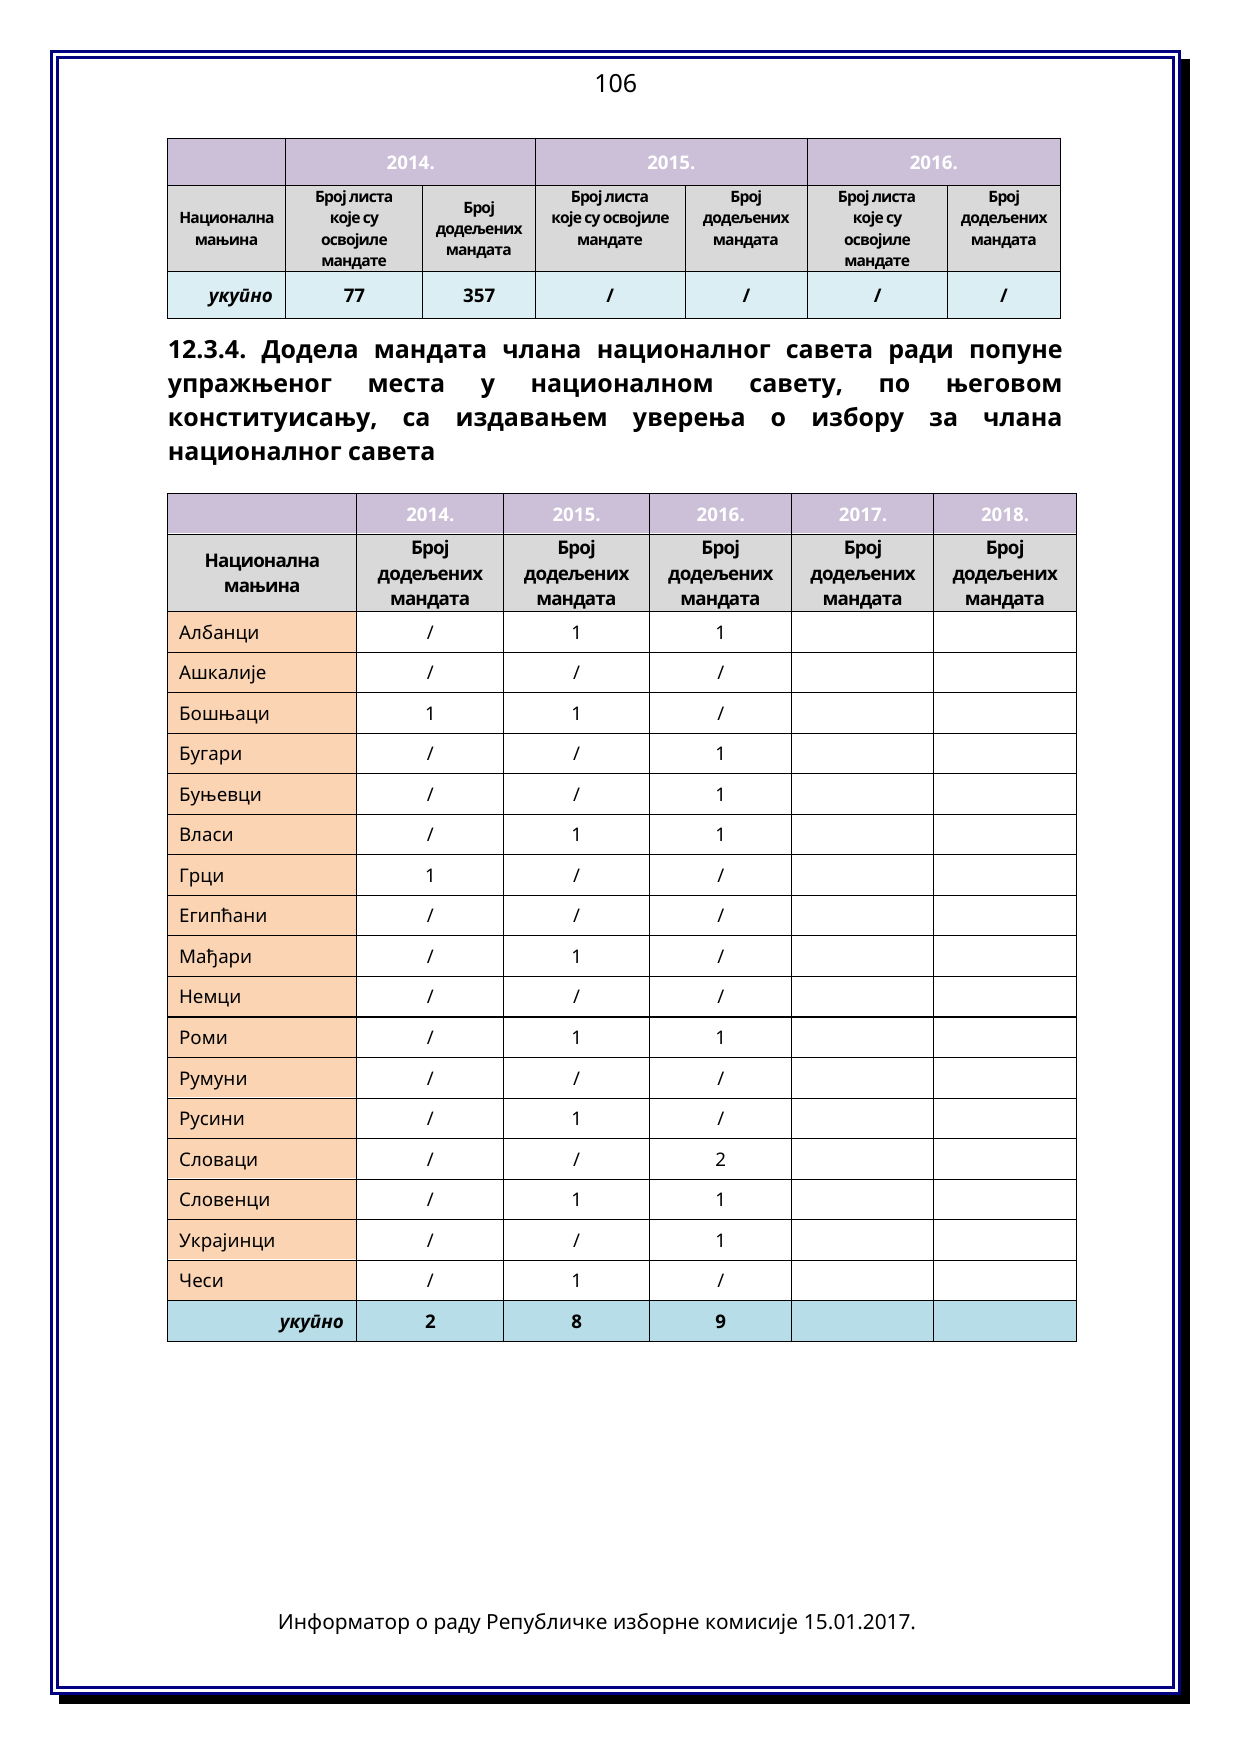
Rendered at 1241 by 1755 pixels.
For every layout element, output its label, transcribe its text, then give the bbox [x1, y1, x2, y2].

table_cell [792, 936, 933, 976]
table_cell Број листа које су освојиле мандате [286, 186, 422, 271]
table_cell [934, 977, 1076, 1016]
table_cell 2 [650, 1139, 791, 1178]
table_cell 1 [504, 1180, 649, 1219]
table_cell [934, 653, 1076, 692]
table_cell / [357, 1220, 503, 1259]
table_cell Албанци [168, 612, 356, 652]
table_cell Власи [168, 815, 356, 854]
table_cell Немци [168, 977, 356, 1016]
table_cell 1 [357, 693, 503, 733]
table_cell 1 [650, 774, 791, 814]
table_cell / [357, 653, 503, 692]
table_cell [934, 815, 1076, 854]
table_cell Египћани [168, 896, 356, 935]
table_cell 8 [504, 1301, 649, 1341]
table_cell 1 [504, 815, 649, 854]
table_cell / [948, 272, 1060, 318]
table_cell [934, 1099, 1076, 1138]
table_cell Чеси [168, 1261, 356, 1300]
table_cell Број додељених мандата [934, 535, 1076, 611]
table_cell [792, 977, 933, 1016]
table_cell / [504, 653, 649, 692]
table_header 2018. [934, 494, 1076, 533]
table_cell [792, 612, 933, 652]
table_header 2015. [536, 139, 807, 185]
table_cell [792, 1018, 933, 1057]
table_cell [792, 653, 933, 692]
table_cell / [357, 734, 503, 773]
table_cell Грци [168, 855, 356, 895]
table_cell 9 [650, 1301, 791, 1341]
table_header 2016. [808, 139, 1060, 185]
table_cell / [504, 734, 649, 773]
table_cell / [536, 272, 685, 318]
table_cell Број листа које су освојиле мандате [808, 186, 947, 271]
table_cell [934, 693, 1076, 733]
table_cell [934, 1220, 1076, 1259]
table_cell [792, 1099, 933, 1138]
table_cell / [357, 936, 503, 976]
table_cell 1 [357, 855, 503, 895]
table_cell [792, 896, 933, 935]
table_cell / [504, 977, 649, 1016]
table_cell Румуни [168, 1058, 356, 1097]
table_cell [792, 1261, 933, 1300]
table_cell [934, 1180, 1076, 1219]
table_cell 1 [504, 1099, 649, 1138]
table_header 2017. [792, 494, 933, 533]
table_header 2014. [286, 139, 535, 185]
table_cell Број додељених мандата [948, 186, 1060, 271]
table_cell [792, 774, 933, 814]
table_cell Буњевци [168, 774, 356, 814]
table_cell Број додељених мандата [357, 535, 503, 611]
table_cell 357 [423, 272, 535, 318]
table_cell укупно [168, 272, 285, 318]
table_cell / [686, 272, 807, 318]
subtitle 12.3.4. Додела мандата члана националног савета ради попуне упражњеног места у националном савету, по његовом конституисању, са издавањем уверења о избору за члана националног савета [168, 332, 1063, 468]
table_cell / [650, 1058, 791, 1097]
table_cell [934, 1139, 1076, 1178]
table_cell / [357, 815, 503, 854]
table_cell Број листа које су освојиле мандате [536, 186, 685, 271]
table_cell 1 [650, 1018, 791, 1057]
table_cell [934, 734, 1076, 773]
table_cell [934, 612, 1076, 652]
table_cell [934, 896, 1076, 935]
table_cell / [650, 936, 791, 976]
table_cell / [357, 1099, 503, 1138]
table_header [168, 494, 356, 533]
table_cell Бугари [168, 734, 356, 773]
table_header 2015. [504, 494, 649, 533]
table_cell Словенци [168, 1180, 356, 1219]
table_cell [934, 1261, 1076, 1300]
table_cell / [504, 1139, 649, 1178]
table_cell Бошњаци [168, 693, 356, 733]
table_cell 2 [357, 1301, 503, 1341]
table_cell / [808, 272, 947, 318]
table_cell [792, 1139, 933, 1178]
table_cell Број додељених мандата [650, 535, 791, 611]
table_cell / [357, 1261, 503, 1300]
table_header 2016. [650, 494, 791, 533]
table_cell [792, 1301, 933, 1341]
table_cell / [504, 774, 649, 814]
table_cell [934, 774, 1076, 814]
table_cell 1 [650, 1180, 791, 1219]
table_cell укупно [168, 1301, 356, 1341]
table_cell / [650, 896, 791, 935]
table_cell Национална мањина [168, 186, 285, 271]
table_cell / [357, 612, 503, 652]
table_cell / [357, 977, 503, 1016]
table_cell 77 [286, 272, 422, 318]
table_cell [934, 1058, 1076, 1097]
table_cell [934, 936, 1076, 976]
table_cell Национална мањина [168, 535, 356, 611]
table_cell / [504, 1058, 649, 1097]
table_cell 1 [504, 1018, 649, 1057]
table_cell / [650, 1099, 791, 1138]
table_cell [934, 1301, 1076, 1341]
table_cell [792, 1180, 933, 1219]
table_cell / [357, 1018, 503, 1057]
table_cell 1 [650, 1220, 791, 1259]
table_cell Број додељених мандата [686, 186, 807, 271]
table_cell / [650, 855, 791, 895]
table_cell Роми [168, 1018, 356, 1057]
table_cell Русини [168, 1099, 356, 1138]
table_cell / [650, 1261, 791, 1300]
table_cell 1 [650, 815, 791, 854]
table_cell 1 [504, 693, 649, 733]
table_header 2014. [357, 494, 503, 533]
table_cell / [504, 855, 649, 895]
table_cell / [357, 1058, 503, 1097]
table_cell / [357, 896, 503, 935]
table_cell / [357, 1180, 503, 1219]
table_cell / [504, 1220, 649, 1259]
table_cell 1 [650, 612, 791, 652]
table_cell [792, 1058, 933, 1097]
table_cell / [504, 896, 649, 935]
table_cell 1 [504, 612, 649, 652]
table_cell / [357, 774, 503, 814]
table_cell / [650, 653, 791, 692]
table_cell [934, 1018, 1076, 1057]
table_cell Број додељених мандата [792, 535, 933, 611]
table_cell [934, 855, 1076, 895]
table_cell 1 [504, 1261, 649, 1300]
table_cell Словаци [168, 1139, 356, 1178]
table_cell / [650, 977, 791, 1016]
table_cell [792, 693, 933, 733]
table_cell Број додељених мандата [504, 535, 649, 611]
table_cell [792, 855, 933, 895]
table_cell [792, 1220, 933, 1259]
table_cell Украјинци [168, 1220, 356, 1259]
table_cell 1 [650, 734, 791, 773]
table_cell Број додељених мандата [423, 186, 535, 271]
table_cell Ашкалије [168, 653, 356, 692]
table_cell [792, 734, 933, 773]
table_cell [792, 815, 933, 854]
table_header [168, 139, 285, 185]
table_cell 1 [504, 936, 649, 976]
table_cell Мађари [168, 936, 356, 976]
table_cell / [650, 693, 791, 733]
table_cell / [357, 1139, 503, 1178]
